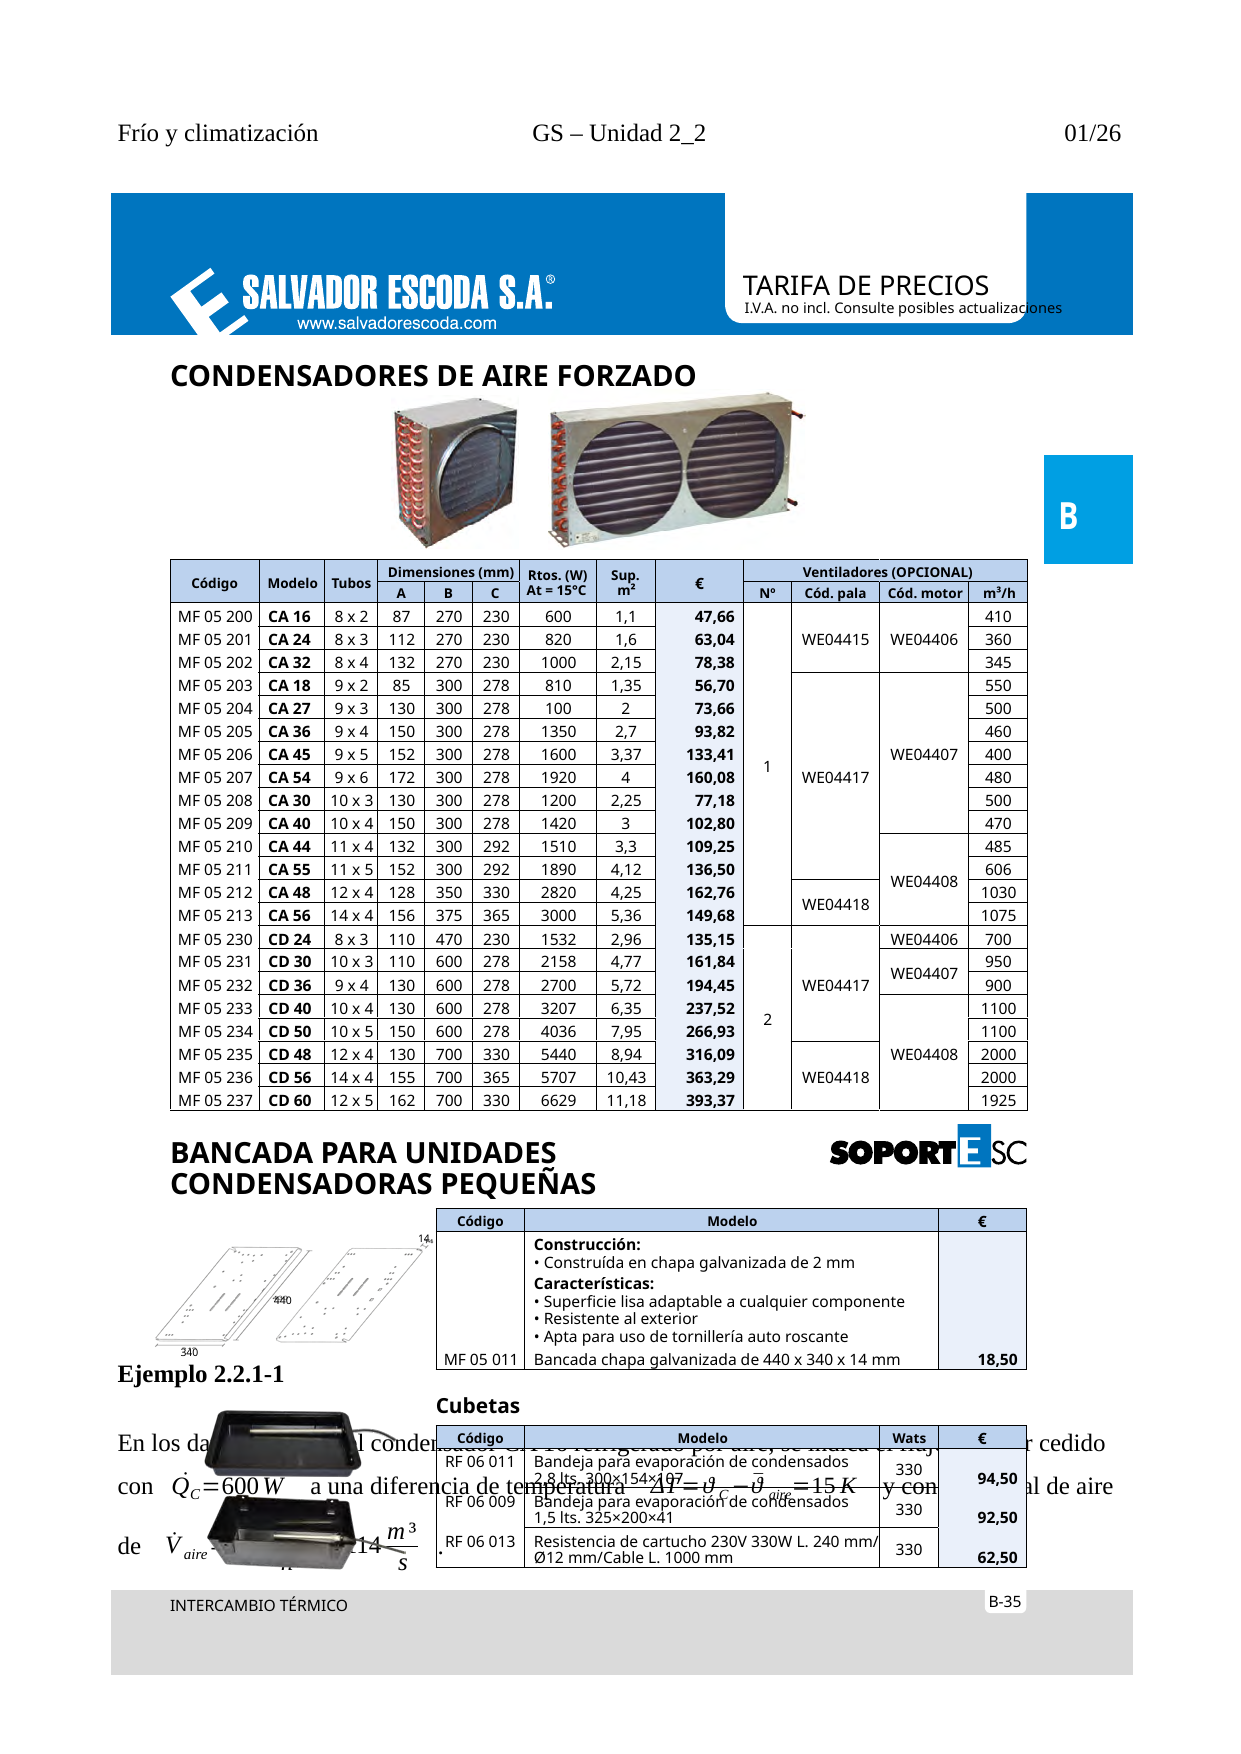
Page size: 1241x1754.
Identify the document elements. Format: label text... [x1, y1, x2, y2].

text En los datos técnicos del condensador CA 16 refrigerado por aire, se indica el flujo de calor cedido con a una diferencia de temperatura y con un caudal de aire de . [117, 1428, 1123, 1577]
picture [548, 389, 806, 550]
picture [152, 1238, 436, 1349]
picture [391, 395, 519, 549]
text Ejemplo 2.2.1-1 [117, 1359, 1123, 1388]
picture [205, 1493, 406, 1574]
picture [199, 1405, 400, 1484]
